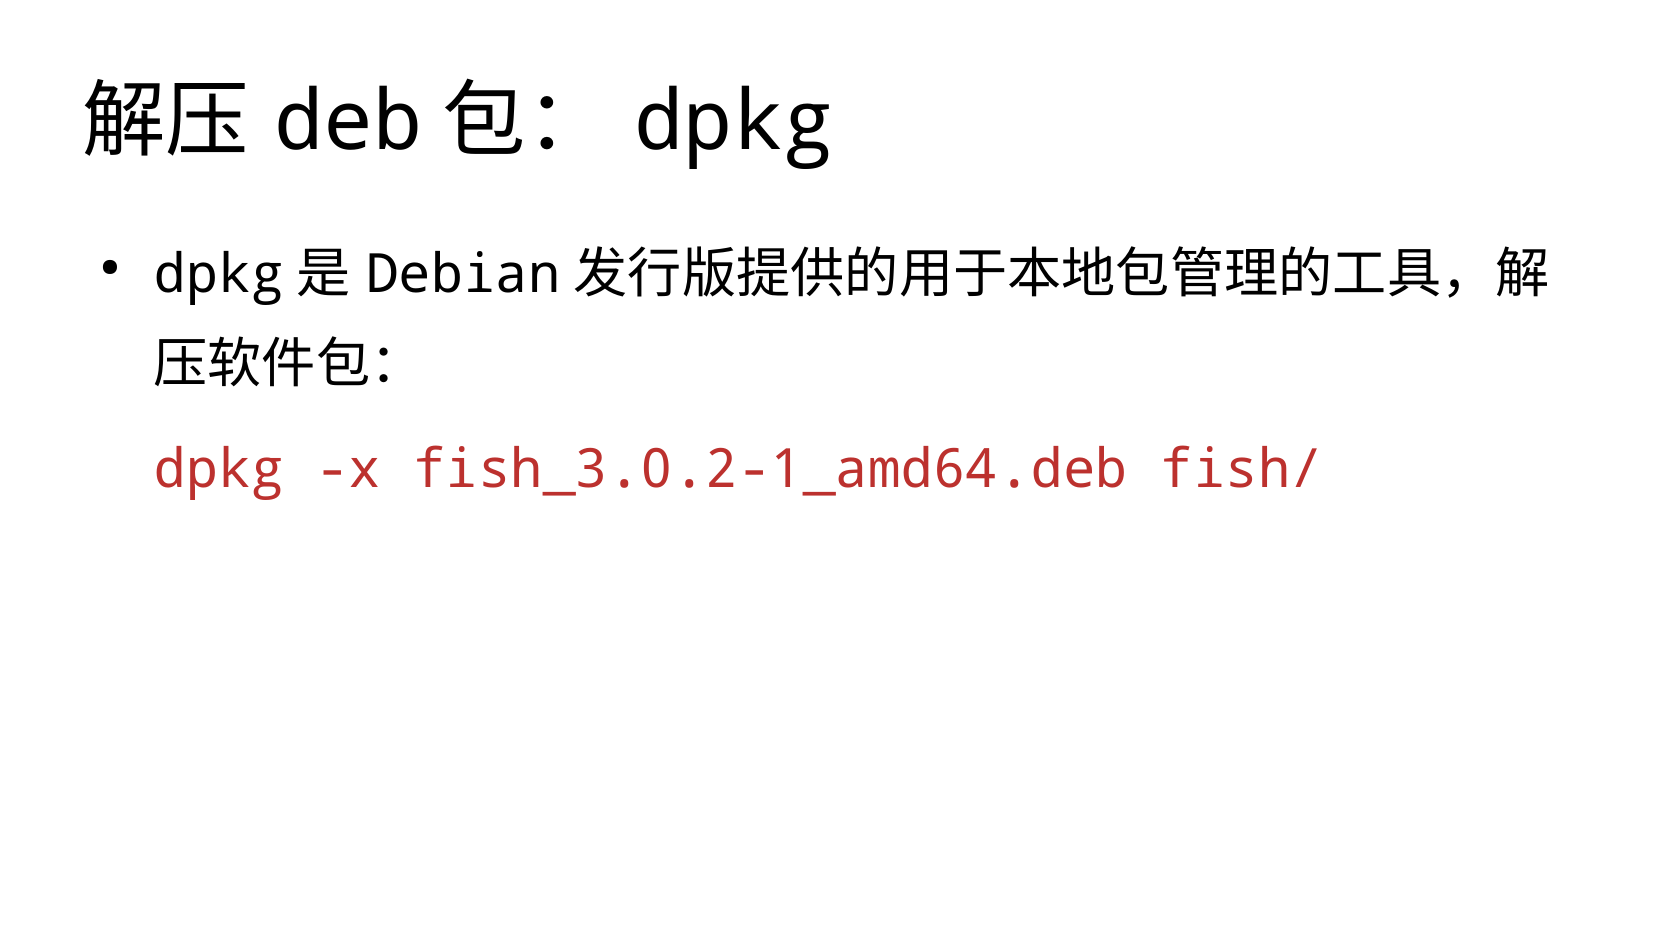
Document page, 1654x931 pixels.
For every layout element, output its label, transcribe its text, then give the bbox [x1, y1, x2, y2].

list dpkg是Debian发行版提供的用于本地包管理的工具，解压软件包： dpkg -x fish_3.0.2-1_amd64.deb fish/ [82, 217, 1571, 758]
title 解压deb包：dpkg [82, 37, 1571, 189]
